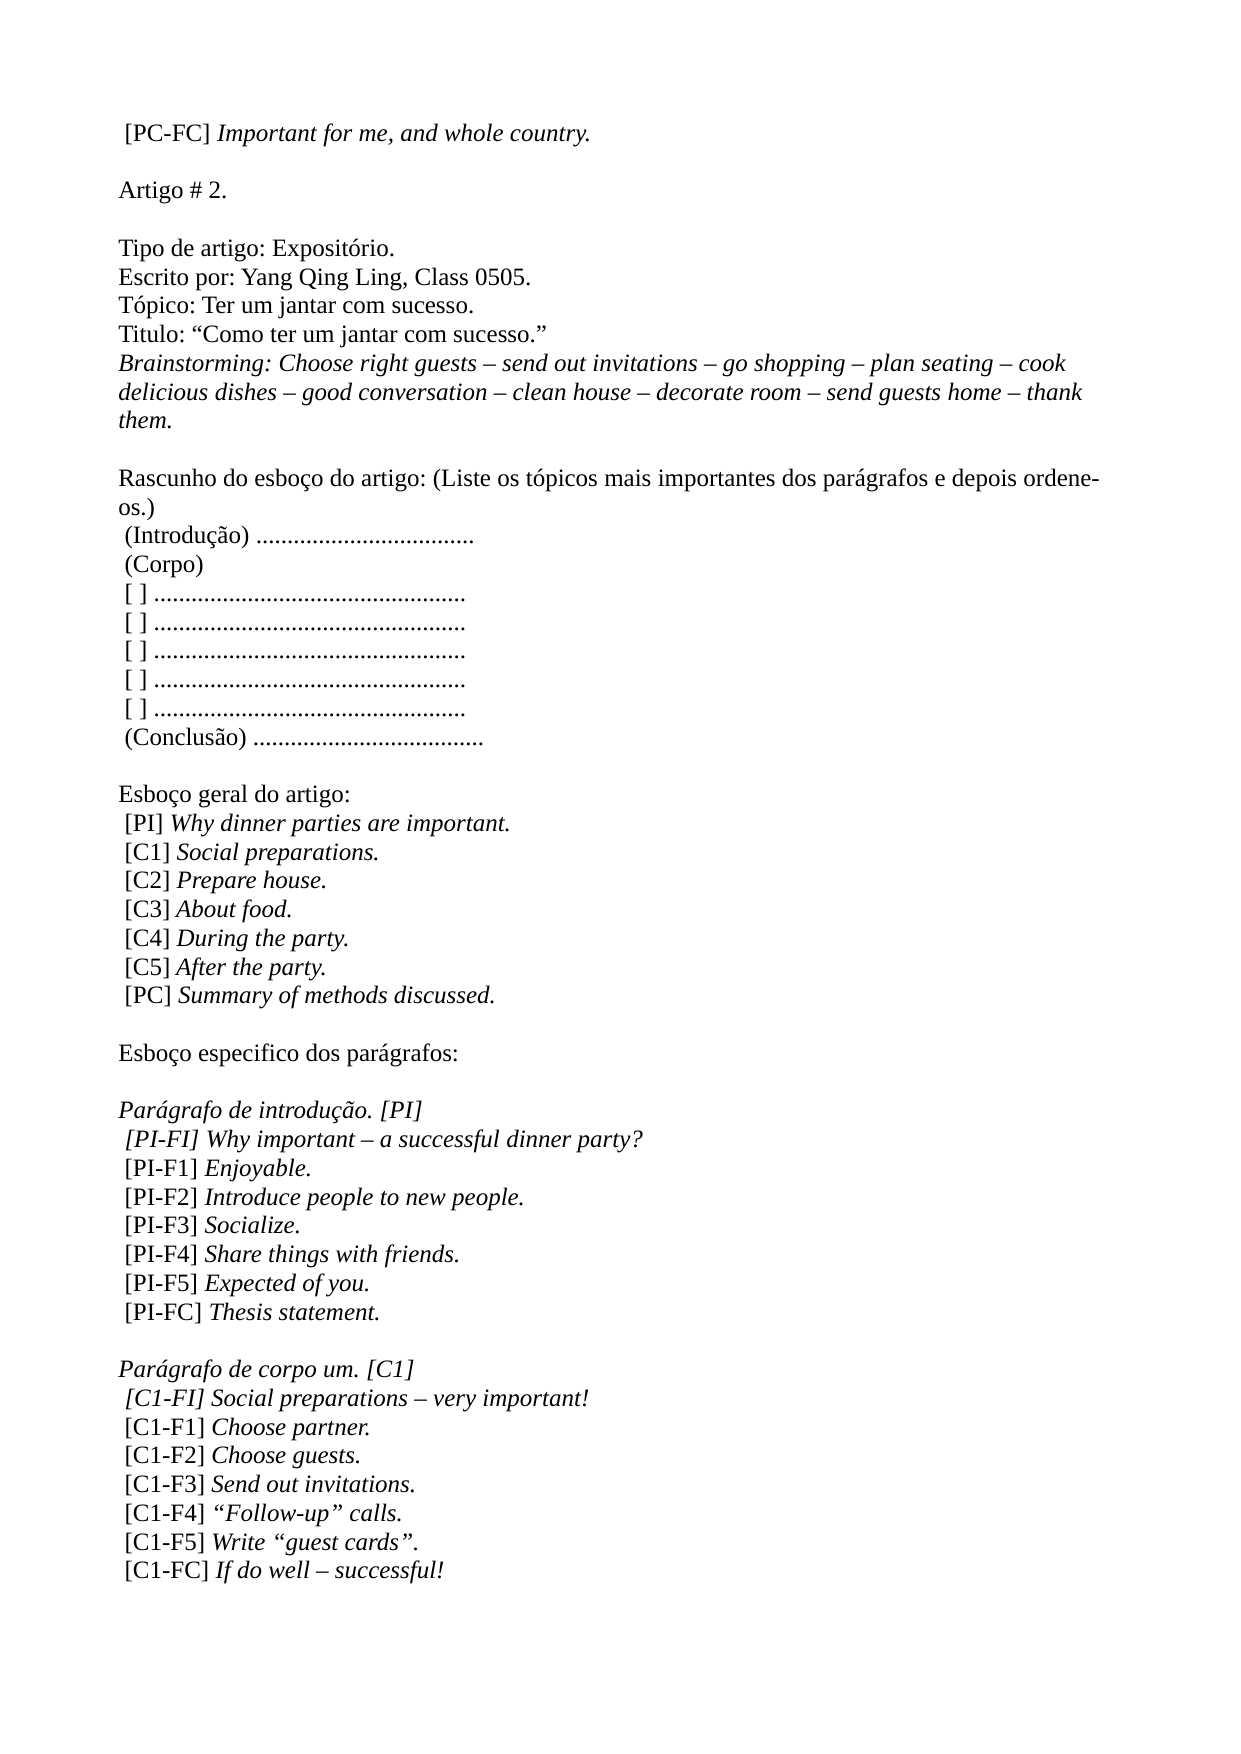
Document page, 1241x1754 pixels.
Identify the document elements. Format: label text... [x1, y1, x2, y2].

text Parágrafo de corpo um. [C1] [C1-FI] Social preparations – very important! [C1-F1] Choose partner. [C1-F2] Choose guests. [C1-F3] Send out invitations. [C1-F4] “Follow-up” calls. [C1-F5] Write “guest cards”. [C1-FC] If do well – successful! [118, 1354, 1122, 1613]
text [PC-FC] Important for me, and whole country. Artigo # 2. Tipo de artigo: Expositório. Escrito por: Yang Qing Ling, Class 0505. Tópico: Ter um jantar com sucesso. Titulo: “Como ter um jantar com sucesso.” Brainstorming: Choose right guests – send out invitations – go shopping – plan seating – cook delicious dishes – good conversation – clean house – decorate room – send guests home – thank them. Rascunho do esboço do artigo: (Liste os tópicos mais importantes dos parágrafos e depois ordene-os.) (Introdução) ................................... (Corpo) [ ] .................................................. [ ] .................................................. [ ] .................................................. [ ] .................................................. [ ] .................................................. (Conclusão) ..................................... Esboço geral do artigo: [PI] Why dinner parties are important. [C1] Social preparations. [C2] Prepare house. [C3] About food. [C4] During the party. [C5] After the party. [PC] Summary of methods discussed. Esboço especifico dos parágrafos: [118, 118, 1122, 1096]
text Parágrafo de introdução. [PI] [PI-FI] Why important – a successful dinner party? [PI-F1] Enjoyable. [PI-F2] Introduce people to new people. [PI-F3] Socialize. [PI-F4] Share things with friends. [PI-F5] Expected of you. [PI-FC] Thesis statement. [118, 1096, 1122, 1326]
